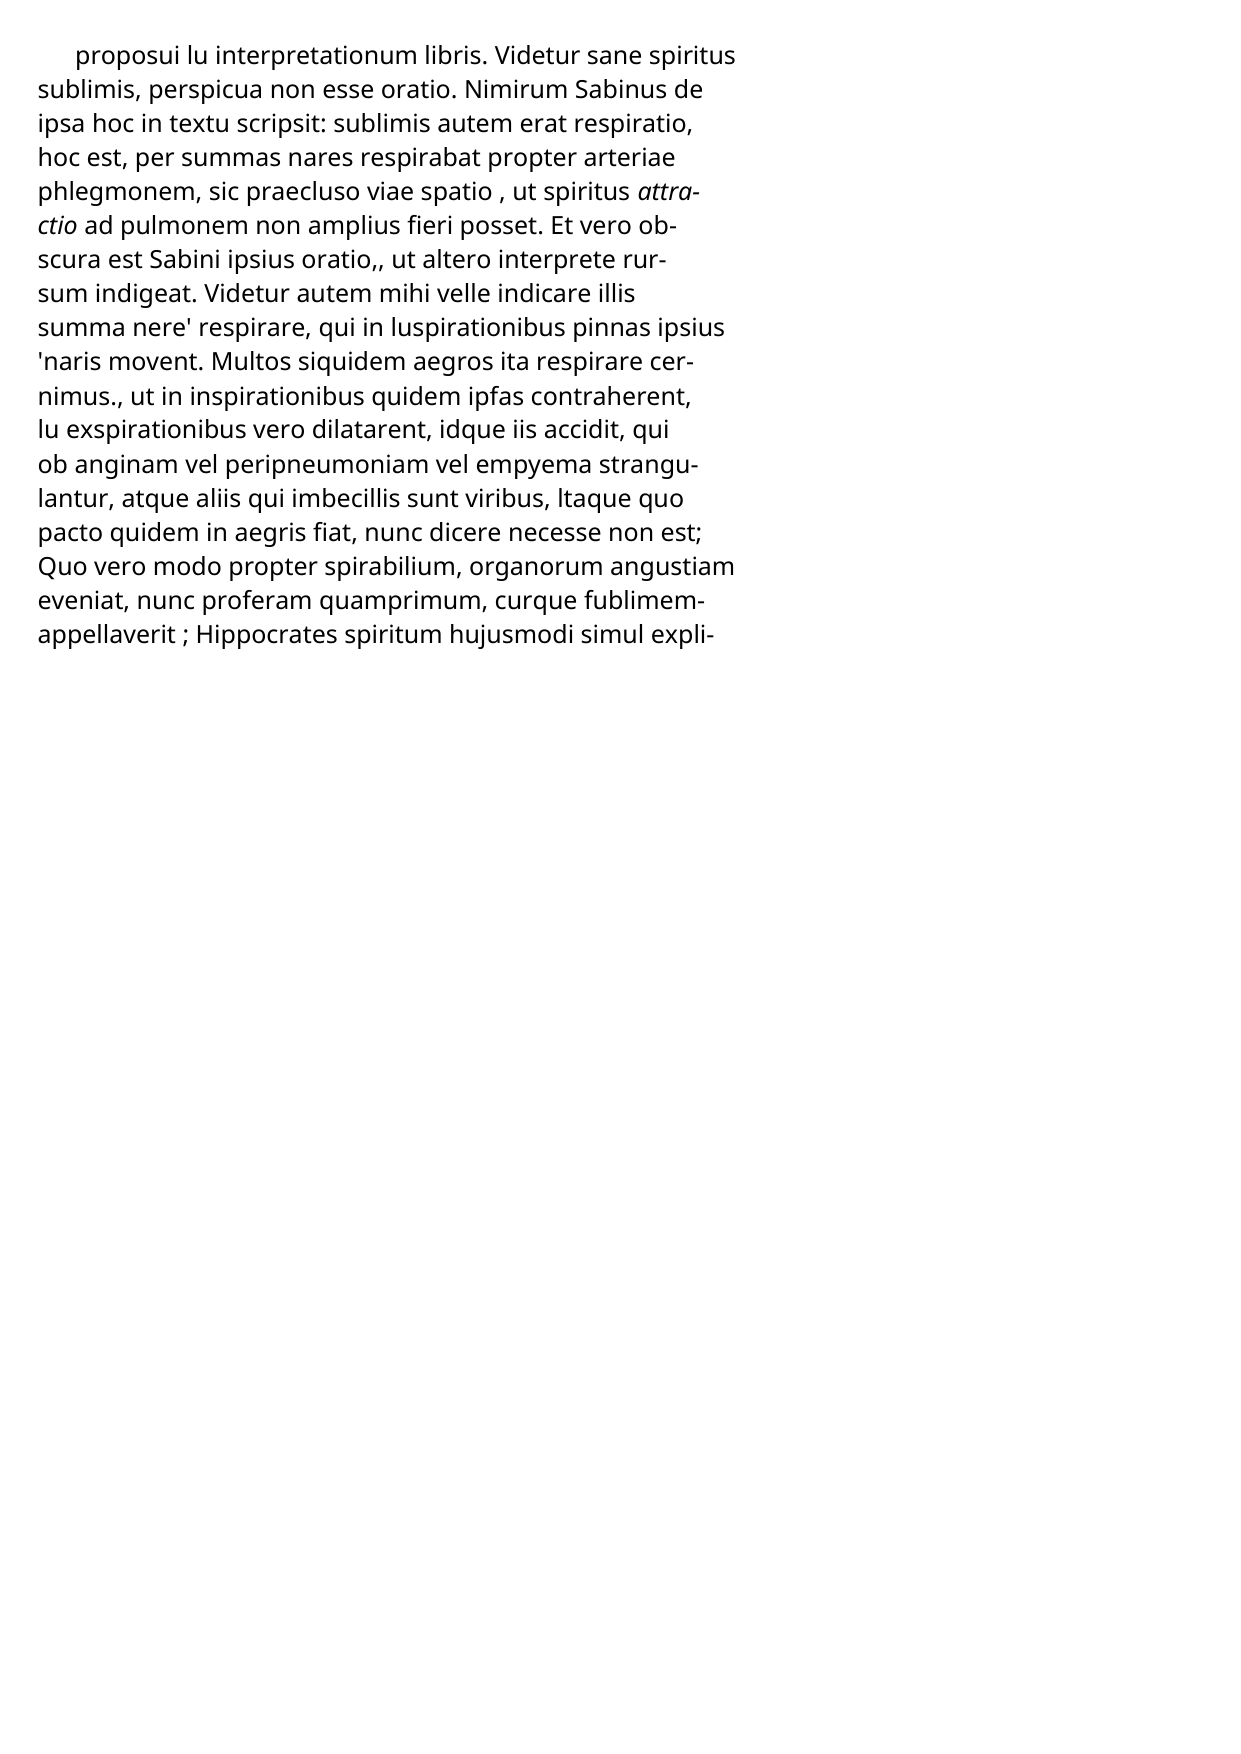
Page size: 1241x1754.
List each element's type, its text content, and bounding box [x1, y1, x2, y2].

text proposui lu interpretationum libris. Videtur sane spiritus sublimis, perspicua non esse oratio. Nimirum Sabinus de ipsa hoc in textu scripsit: sublimis autem erat respiratio, hoc est, per summas nares respirabat propter arteriae phlegmonem, sic praecluso viae spatio , ut spiritus attra- ctio ad pulmonem non amplius fieri posset. Et vero ob- scura est Sabini ipsius oratio,, ut altero interprete rur- sum indigeat. Videtur autem mihi velle indicare illis summa nere' respirare, qui in luspirationibus pinnas ipsius 'naris movent. Multos siquidem aegros ita respirare cer- nimus., ut in inspirationibus quidem ipfas contraherent, lu exspirationibus vero dilatarent, idque iis accidit, qui ob anginam vel peripneumoniam vel empyema strangu- lantur, atque aliis qui imbecillis sunt viribus, ltaque quo pacto quidem in aegris fiat, nunc dicere necesse non est; Quo vero modo propter spirabilium, organorum angustiam eveniat, nunc proferam quamprimum, curque fublimem- appellaverit ; Hippocrates spiritum hujusmodi simul expli- [37, 37, 1203, 651]
